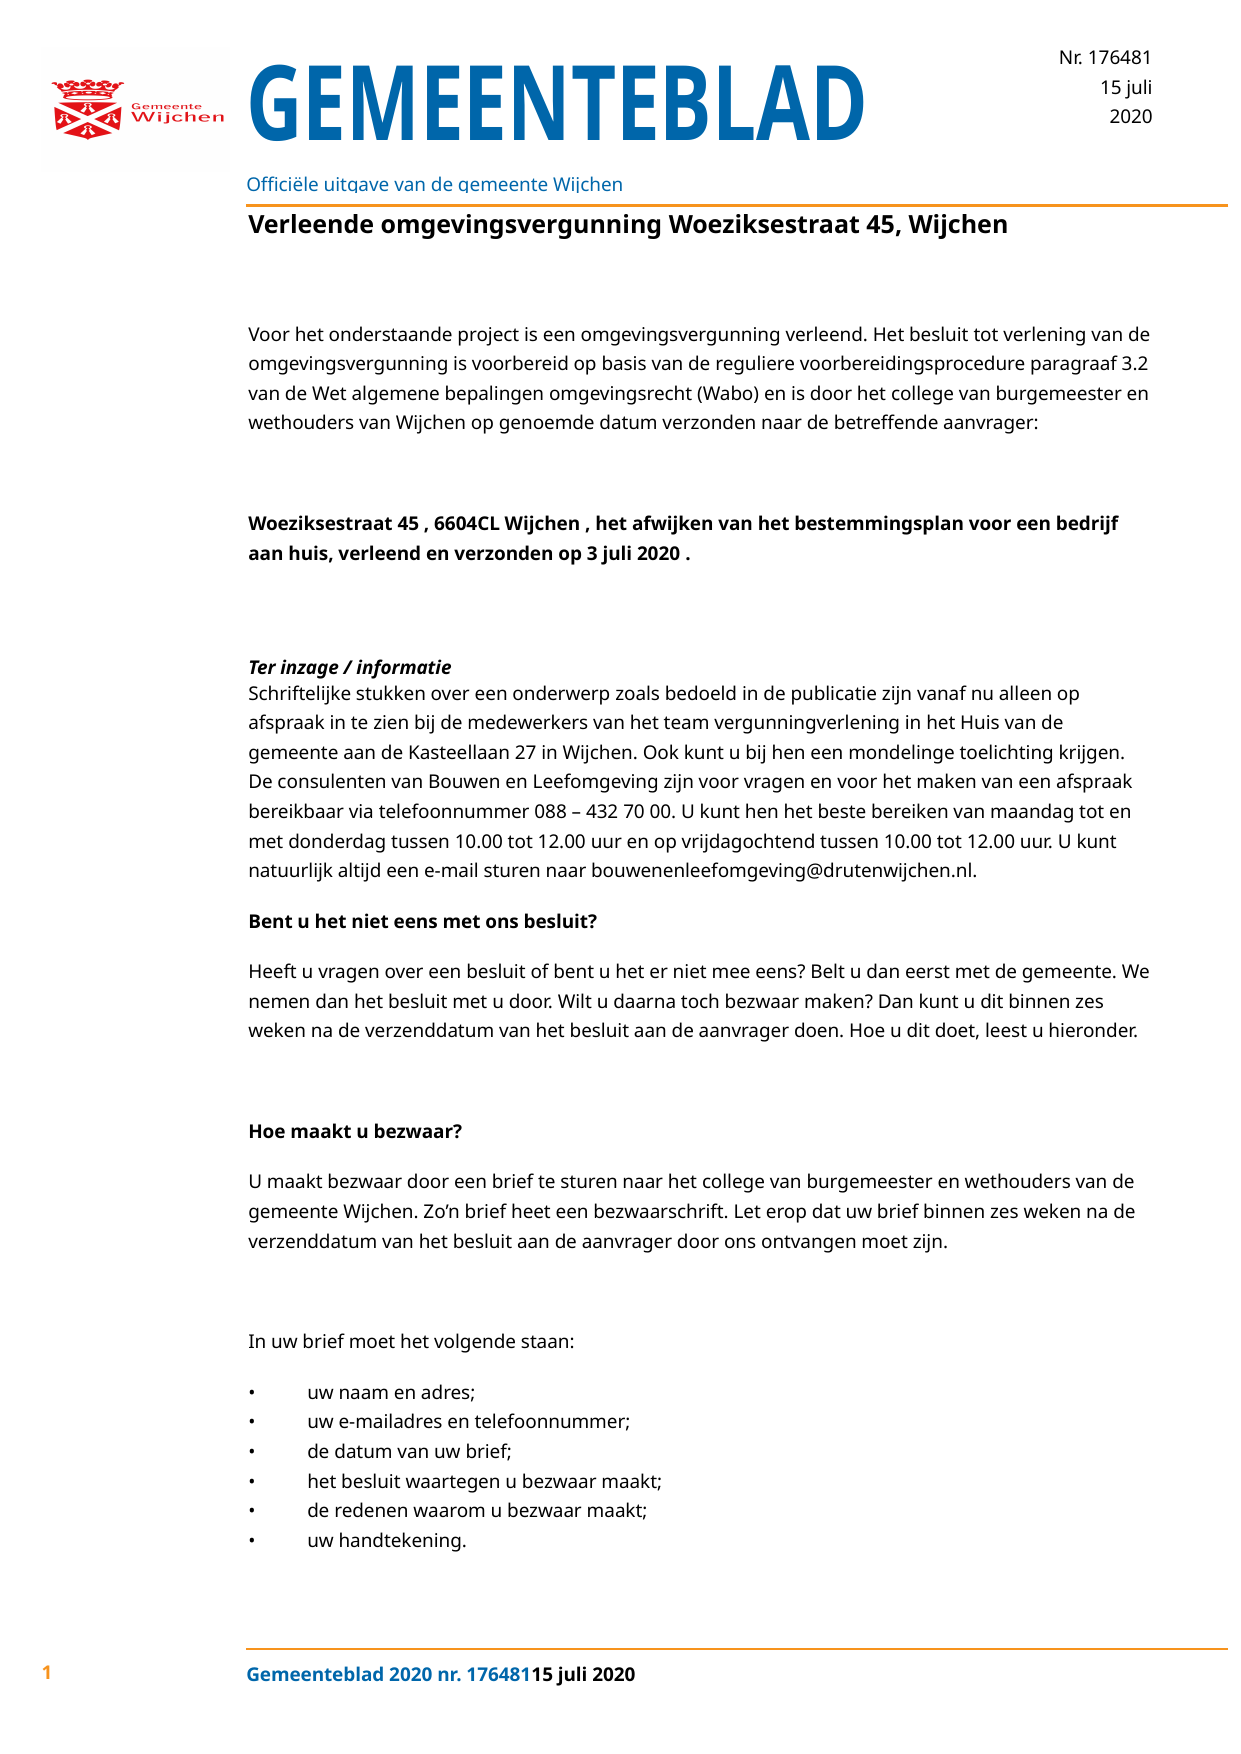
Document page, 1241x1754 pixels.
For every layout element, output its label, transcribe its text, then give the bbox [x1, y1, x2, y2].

list uw handtekening. [248, 1527, 1152, 1553]
list uw naam en adres; [248, 1379, 1152, 1405]
text Voor het onderstaande project is een omgevingsvergunning verleend. Het besluit tot verlening van de omgevingsvergunning is voorbereid op basis van de reguliere voorbereidingsprocedure paragraaf 3.2 van de Wet algemene bepalingen omgevingsrecht (Wabo) en is door het college van burgemeester en wethouders van Wijchen op genoemde datum verzonden naar de betreffende aanvrager: [248, 321, 1152, 435]
list de redenen waarom u bezwaar maakt; [248, 1497, 1152, 1523]
list het besluit waartegen u bezwaar maakt; [248, 1468, 1152, 1494]
text Hoe maakt u bezwaar? [248, 1118, 1152, 1144]
list de datum van uw brief; [248, 1438, 1152, 1464]
text Schriftelijke stukken over een onderwerp zoals bedoeld in de publicatie zijn vanaf nu alleen op afspraak in te zien bij de medewerkers van het team vergunningverlening in het Huis van de gemeente aan de Kasteellaan 27 in Wijchen. Ook kunt u bij hen een mondelinge toelichting krijgen. De consulenten van Bouwen en Leefomgeving zijn voor vragen en voor het maken van een afspraak bereikbaar via telefoonnummer 088 – 432 70 00. U kunt hen het beste bereiken van maandag tot en met donderdag tussen 10.00 tot 12.00 uur en op vrijdagochtend tussen 10.00 tot 12.00 uur. U kunt natuurlijk altijd een e-mail sturen naar bouwenenleefomgeving@drutenwijchen.nl. [248, 680, 1152, 883]
text Heeft u vragen over een besluit of bent u het er niet mee eens? Belt u dan eerst met de gemeente. We nemen dan het besluit met u door. Wilt u daarna toch bezwaar maken? Dan kunt u dit binnen zes weken na de verzenddatum van het besluit aan de aanvrager doen. Hoe u dit doet, leest u hieronder. [248, 958, 1152, 1043]
text Ter inzage / informatie [248, 654, 1152, 680]
text Woeziksestraat 45 , 6604CL Wijchen , het afwijken van het bestemmingsplan voor een bedrijf aan huis, verleend en verzonden op 3 juli 2020 . [248, 510, 1152, 566]
text In uw brief moet het volgende staan: [248, 1329, 1152, 1354]
text U maakt bezwaar door een brief te sturen naar het college van burgemeester en wethouders van de gemeente Wijchen. Zo’n brief heet een bezwaarschrift. Let erop dat uw brief binnen zes weken na de verzenddatum van het besluit aan de aanvrager door ons ontvangen moet zijn. [248, 1169, 1152, 1254]
picture [41, 47, 231, 172]
list uw e-mailadres en telefoonnummer; [248, 1409, 1152, 1434]
text Bent u het niet eens met ons besluit? [248, 908, 1152, 934]
text Verleende omgevingsvergunning Woeziksestraat 45, Wijchen [248, 207, 1152, 241]
